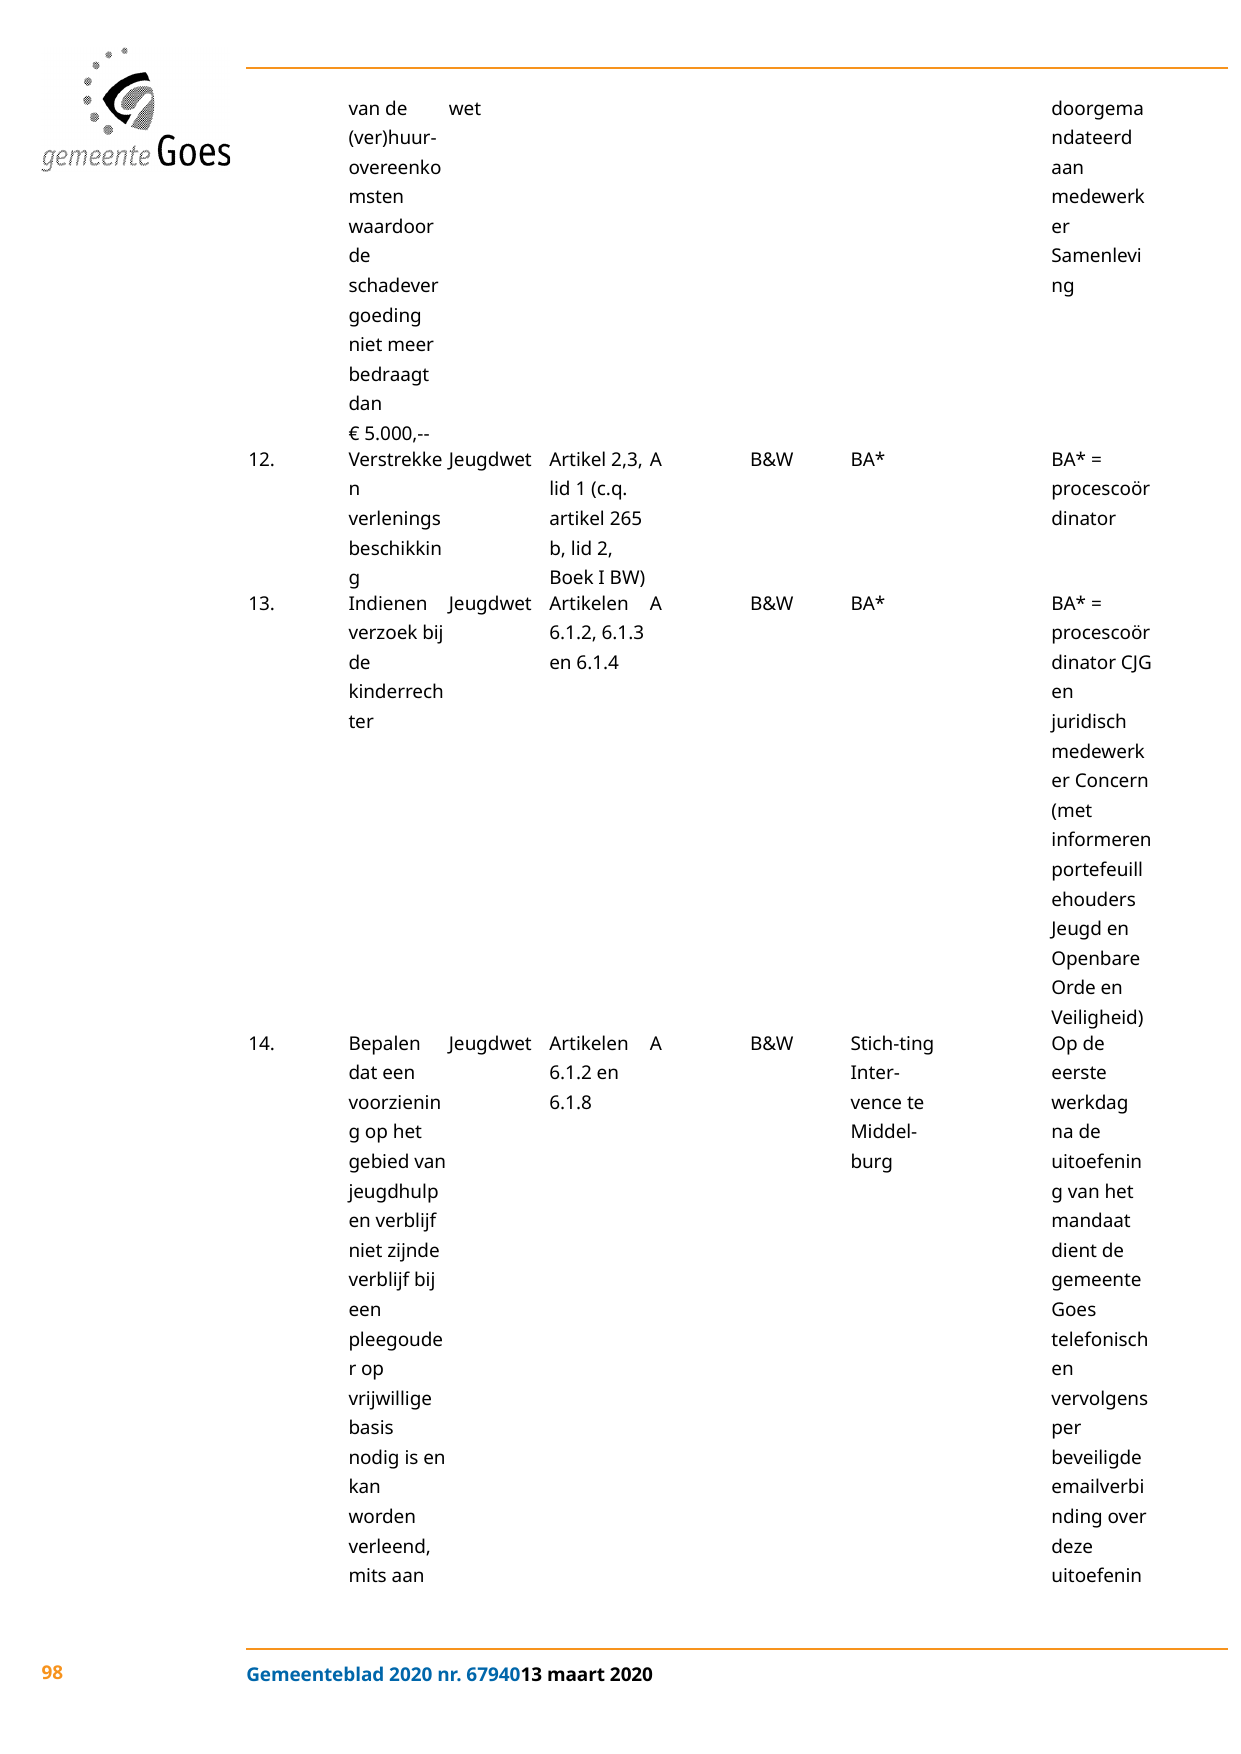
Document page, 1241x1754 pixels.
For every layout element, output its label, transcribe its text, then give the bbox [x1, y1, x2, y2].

table_cell [951, 590, 1051, 1030]
picture [41, 47, 231, 172]
table_cell Stich-ting Inter-vence te Middel-burg [850, 1030, 951, 1588]
table_cell A [650, 590, 750, 1030]
table_cell A [650, 446, 750, 590]
table_cell B&W [750, 446, 850, 590]
table_cell Jeugdwet [449, 446, 549, 590]
table_cell [951, 446, 1051, 590]
table_cell [951, 1030, 1051, 1588]
table_cell 14. [248, 1030, 348, 1588]
table_cell [951, 95, 1051, 446]
table_cell [750, 95, 850, 446]
table_cell Bepalen dat een voorziening op het gebied van jeugdhulp en verblijf niet zijnde verblijf bij een pleegouder op vrijwillige basis nodig is en kan worden verleend, mits aan [348, 1030, 449, 1588]
table_cell [650, 95, 750, 446]
table_cell 13. [248, 590, 348, 1030]
table_cell BA* [850, 590, 951, 1030]
table_cell A [650, 1030, 750, 1588]
table_cell Indienen verzoek bij de kinderrechter [348, 590, 449, 1030]
table_cell Artikelen 6.1.2, 6.1.3 en 6.1.4 [549, 590, 649, 1030]
table_cell BA* [850, 446, 951, 590]
table_cell Jeugdwet [449, 1030, 549, 1588]
table_cell [549, 95, 649, 446]
table_cell 12. [248, 446, 348, 590]
table_cell B&W [750, 1030, 850, 1588]
table_cell Artikelen 6.1.2 en 6.1.8 [549, 1030, 649, 1588]
table_cell Artikel 2,3, lid 1 (c.q. artikel 265 b, lid 2, Boek I BW) [549, 446, 649, 590]
table_cell [248, 95, 348, 446]
table_cell Verstrekken verleningsbeschikking [348, 446, 449, 590]
table_cell BA* = procescoördinator CJG en juridisch medewerker Concern (met informeren portefeuillehouders Jeugd en Openbare Orde en Veiligheid) [1051, 590, 1152, 1030]
table_cell [850, 95, 951, 446]
table_cell Op de eerste werkdag na de uitoefening van het mandaat dient de gemeente Goes telefonisch en vervolgens per beveiligde emailverbinding over deze uitoefenin [1051, 1030, 1152, 1588]
table_cell doorgemandateerd aan medewerker Samenleving [1051, 95, 1152, 446]
table_cell B&W [750, 590, 850, 1030]
table_cell Jeugdwet [449, 590, 549, 1030]
table_cell wet [449, 95, 549, 446]
table_cell van de (ver)huur-overeenkomsten waardoor de schadevergoeding niet meer bedraagt dan € 5.000,-- [348, 95, 449, 446]
table_cell BA* = procescoördinator [1051, 446, 1152, 590]
